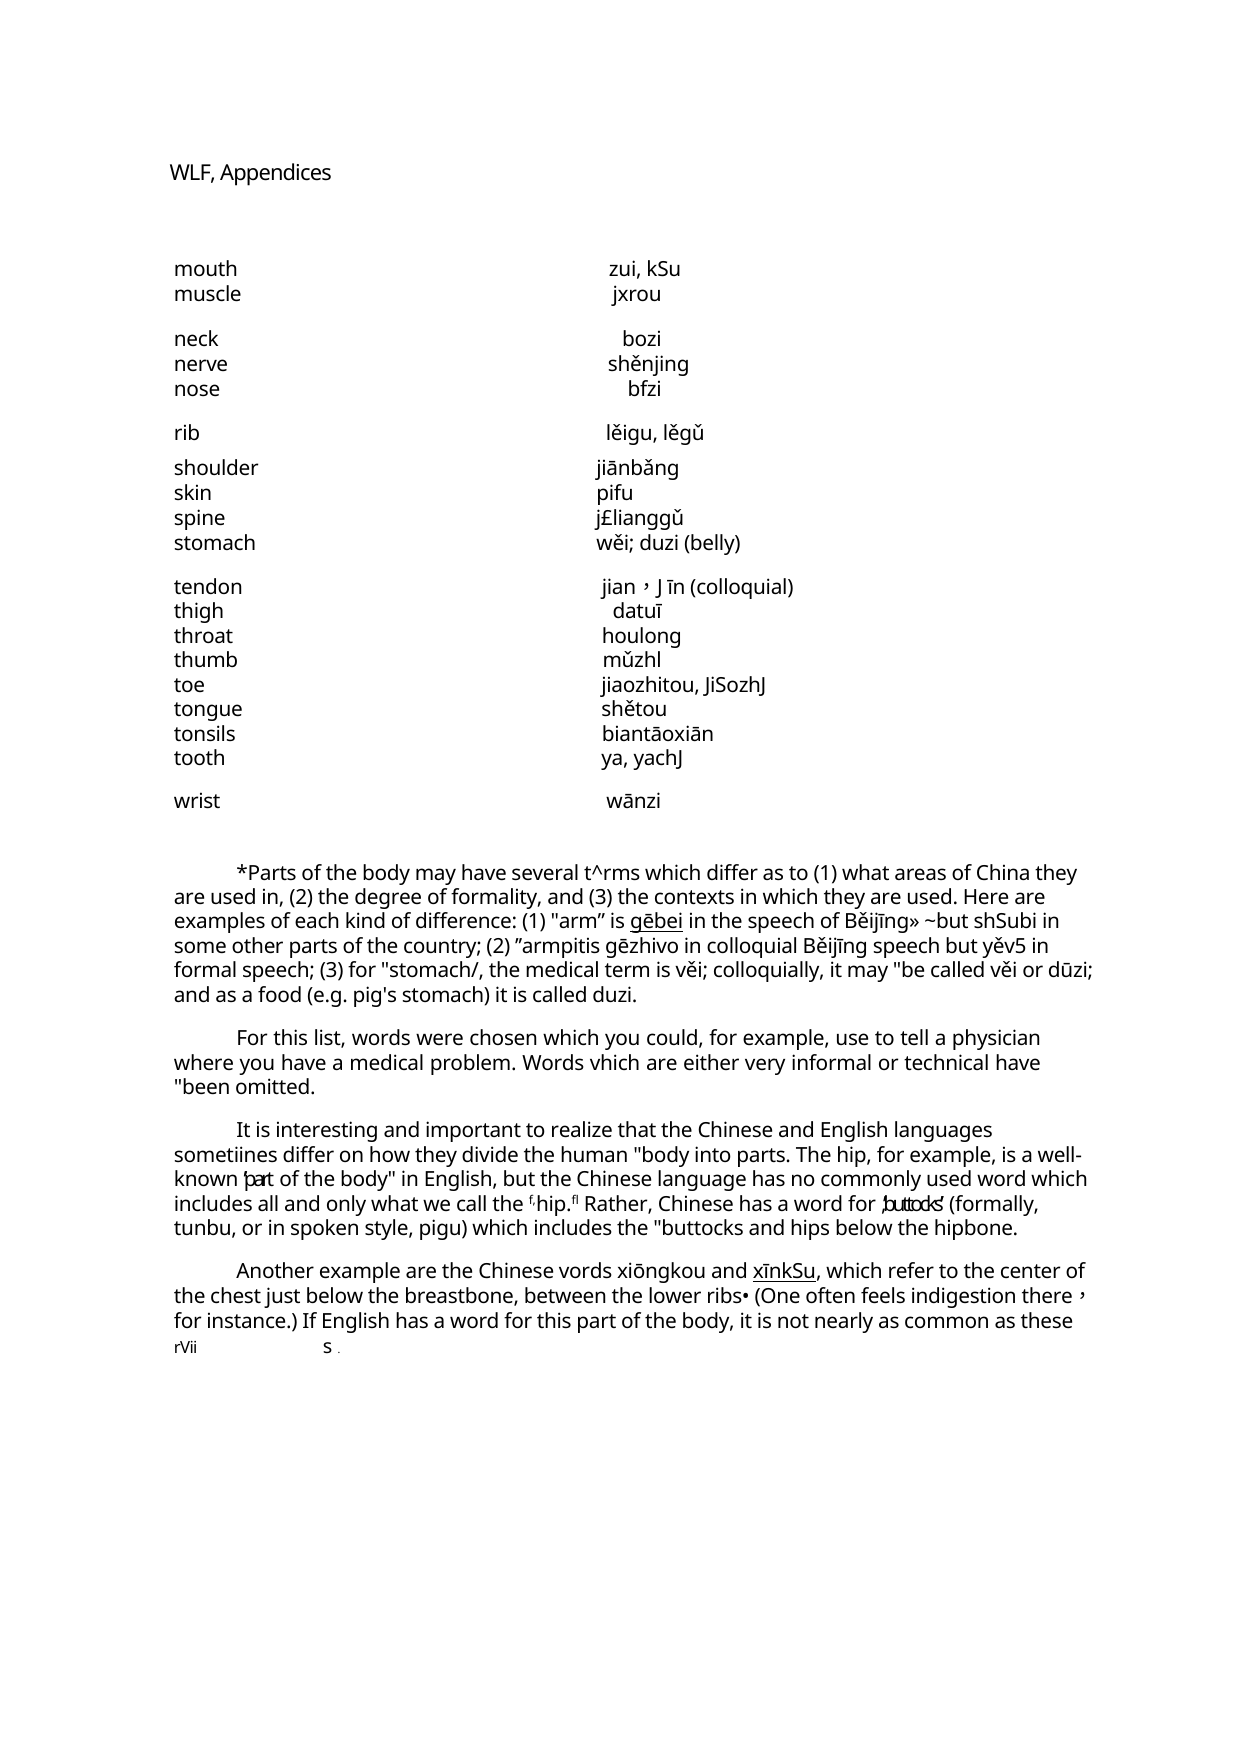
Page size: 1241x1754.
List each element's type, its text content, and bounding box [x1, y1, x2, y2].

text It is interesting and important to realize that the Chinese and English languages sometiines differ on how they divide the human "body into parts. The hip, for example, is a well-known ’’part of the body" in English, but the Chinese language has no commonly used word which includes all and only what we call the f,hip.fl Rather, Chinese has a word for ,’buttocks’’ (formally, tunbu, or in spoken style, pigu) which includes the "buttocks and hips below the hipbone. [174, 1118, 1099, 1241]
text tendon jian，J īn (colloquial) [174, 575, 1122, 599]
text WLF, Appendices [169, 162, 1167, 184]
text stomach wěi; duzi (belly) [174, 531, 1122, 556]
text throat houlong [174, 624, 1122, 648]
text spine j£lianggǔ [174, 506, 1122, 531]
text nose bfzi [174, 376, 1122, 401]
text skin pifu [174, 481, 1122, 506]
text thumb mǔzhl [174, 648, 1122, 673]
text nerve shěnjing [174, 351, 1122, 376]
text muscle jxrou [174, 281, 1122, 307]
text For this list, words were chosen which you could, for example, use to tell a physician where you have a medical problem. Words vhich are either very informal or technical have "been omitted. [174, 1026, 1041, 1099]
text Another example are the Chinese vords xiōngkou and xīnkSu, which refer to the center of the chest just below the breastbone, between the lower ribs• (One often feels indigestion there， for instance.) If English has a word for this part of the body, it is not nearly as common as these rVii s . [174, 1259, 1099, 1359]
text toe jiaozhitou, JiSozhJ [174, 673, 1122, 697]
text tonsils biantāoxiān [174, 722, 1122, 746]
text rib lěigu, lěgǔ [174, 423, 1122, 444]
text wrist wānzi [174, 792, 1122, 813]
text shoulder jiānbǎng [174, 456, 1122, 481]
text tongue shětou [174, 697, 1122, 722]
text tooth ya, yachJ [174, 746, 1122, 771]
text thigh datuī [174, 599, 1122, 624]
text *Parts of the body may have several t^rms which differ as to (1) what areas of China they are used in, (2) the degree of formality, and (3) the contexts in which they are used. Here are examples of each kind of difference: (1) "arm” is gēbei in the speech of Běijīng» ~but shSubi in some other parts of the country; (2) ’’armpitis gēzhivo in colloquial Běijīng speech but yěv5 in formal speech; (3) for "stomach/, the medical term is věi; colloquially, it may "be called věi or dūzi; and as a food (e.g. pig's stomach) it is called duzi. [174, 860, 1099, 1007]
text neck bozi [174, 326, 1122, 351]
text mouth zui, kSu [174, 256, 1122, 281]
